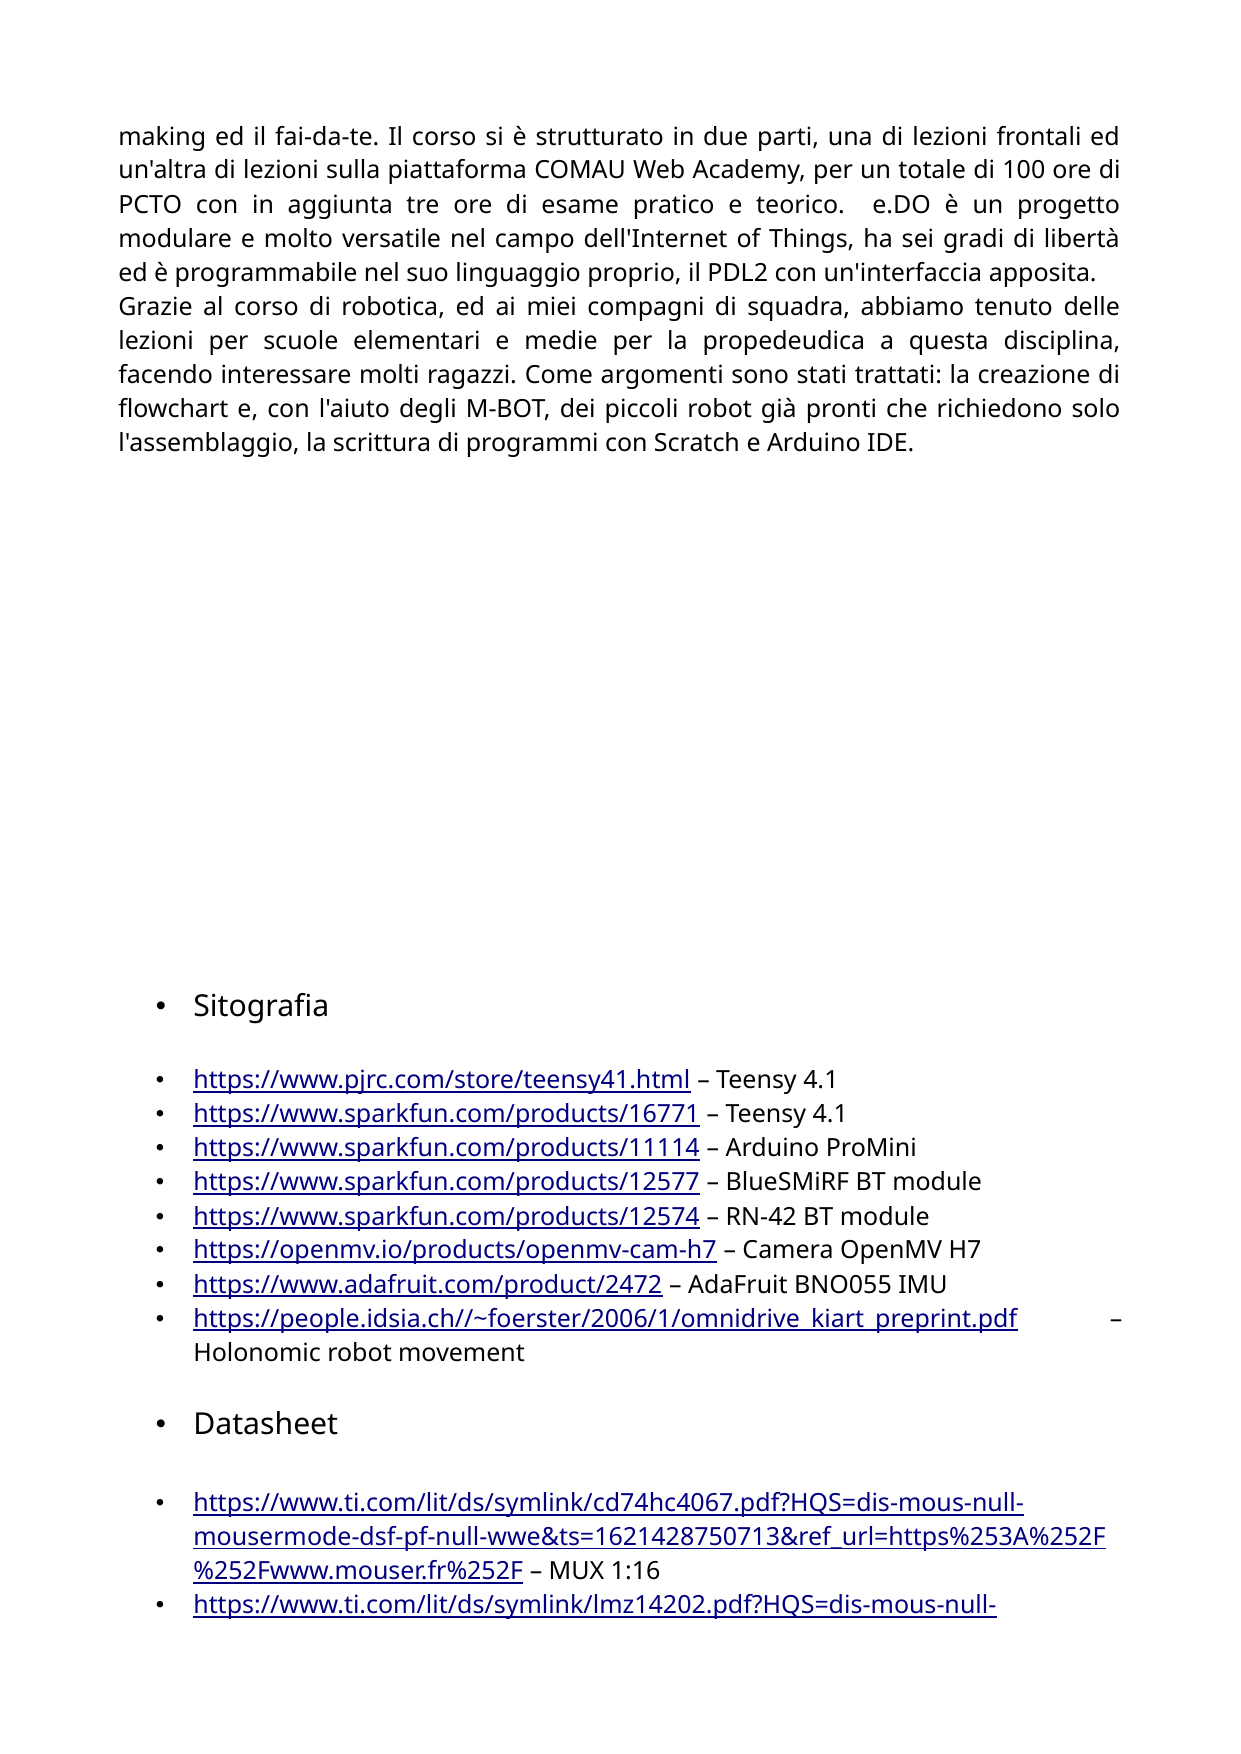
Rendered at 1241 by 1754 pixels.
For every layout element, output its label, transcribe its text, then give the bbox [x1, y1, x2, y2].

list https://www.ti.com/lit/ds/symlink/cd74hc4067.pdf?HQS=dis-mous-null-mousermode-dsf-pf-null-wwe&ts=1621428750713&ref_url=https%253A%252F%252Fwww.mouser.fr%252F – MUX 1:16 [156, 1485, 1122, 1587]
list https://www.sparkfun.com/products/12577 – BlueSMiRF BT module [156, 1164, 1122, 1198]
list https://people.idsia.ch//~foerster/2006/1/omnidrive_kiart_preprint.pdf – Holonomic robot movement [156, 1300, 1122, 1368]
list https://www.pjrc.com/store/teensy41.html – Teensy 4.1 [156, 1062, 1122, 1096]
list https://openmv.io/products/openmv-cam-h7 – Camera OpenMV H7 [156, 1232, 1122, 1266]
list https://www.adafruit.com/product/2472 – AdaFruit BNO055 IMU [156, 1266, 1122, 1300]
list https://www.sparkfun.com/products/11114 – Arduino ProMini [156, 1130, 1122, 1164]
list https://www.ti.com/lit/ds/symlink/lmz14202.pdf?HQS=dis-mous-null- [156, 1587, 1122, 1621]
text making ed il fai-da-te. Il corso si è strutturato in due parti, una di lezioni frontali ed un'altra di lezioni sulla piattaforma COMAU Web Academy, per un totale di 100 ore di PCTO con in aggiunta tre ore di esame pratico e teorico. e.DO è un progetto modulare e molto versatile nel campo dell'Internet of Things, ha sei gradi di libertà ed è programmabile nel suo linguaggio proprio, il PDL2 con un'interfaccia apposita. [118, 118, 1122, 288]
list Sitografia [156, 984, 1122, 1025]
text Grazie al corso di robotica, ed ai miei compagni di squadra, abbiamo tenuto delle lezioni per scuole elementari e medie per la propedeudica a questa disciplina, facendo interessare molti ragazzi. Come argomenti sono stati trattati: la creazione di flowchart e, con l'aiuto degli M-BOT, dei piccoli robot già pronti che richiedono solo l'assemblaggio, la scrittura di programmi con Scratch e Arduino IDE. [118, 288, 1122, 459]
list https://www.sparkfun.com/products/16771 – Teensy 4.1 [156, 1096, 1122, 1130]
list Datasheet [156, 1402, 1122, 1444]
list https://www.sparkfun.com/products/12574 – RN-42 BT module [156, 1198, 1122, 1232]
